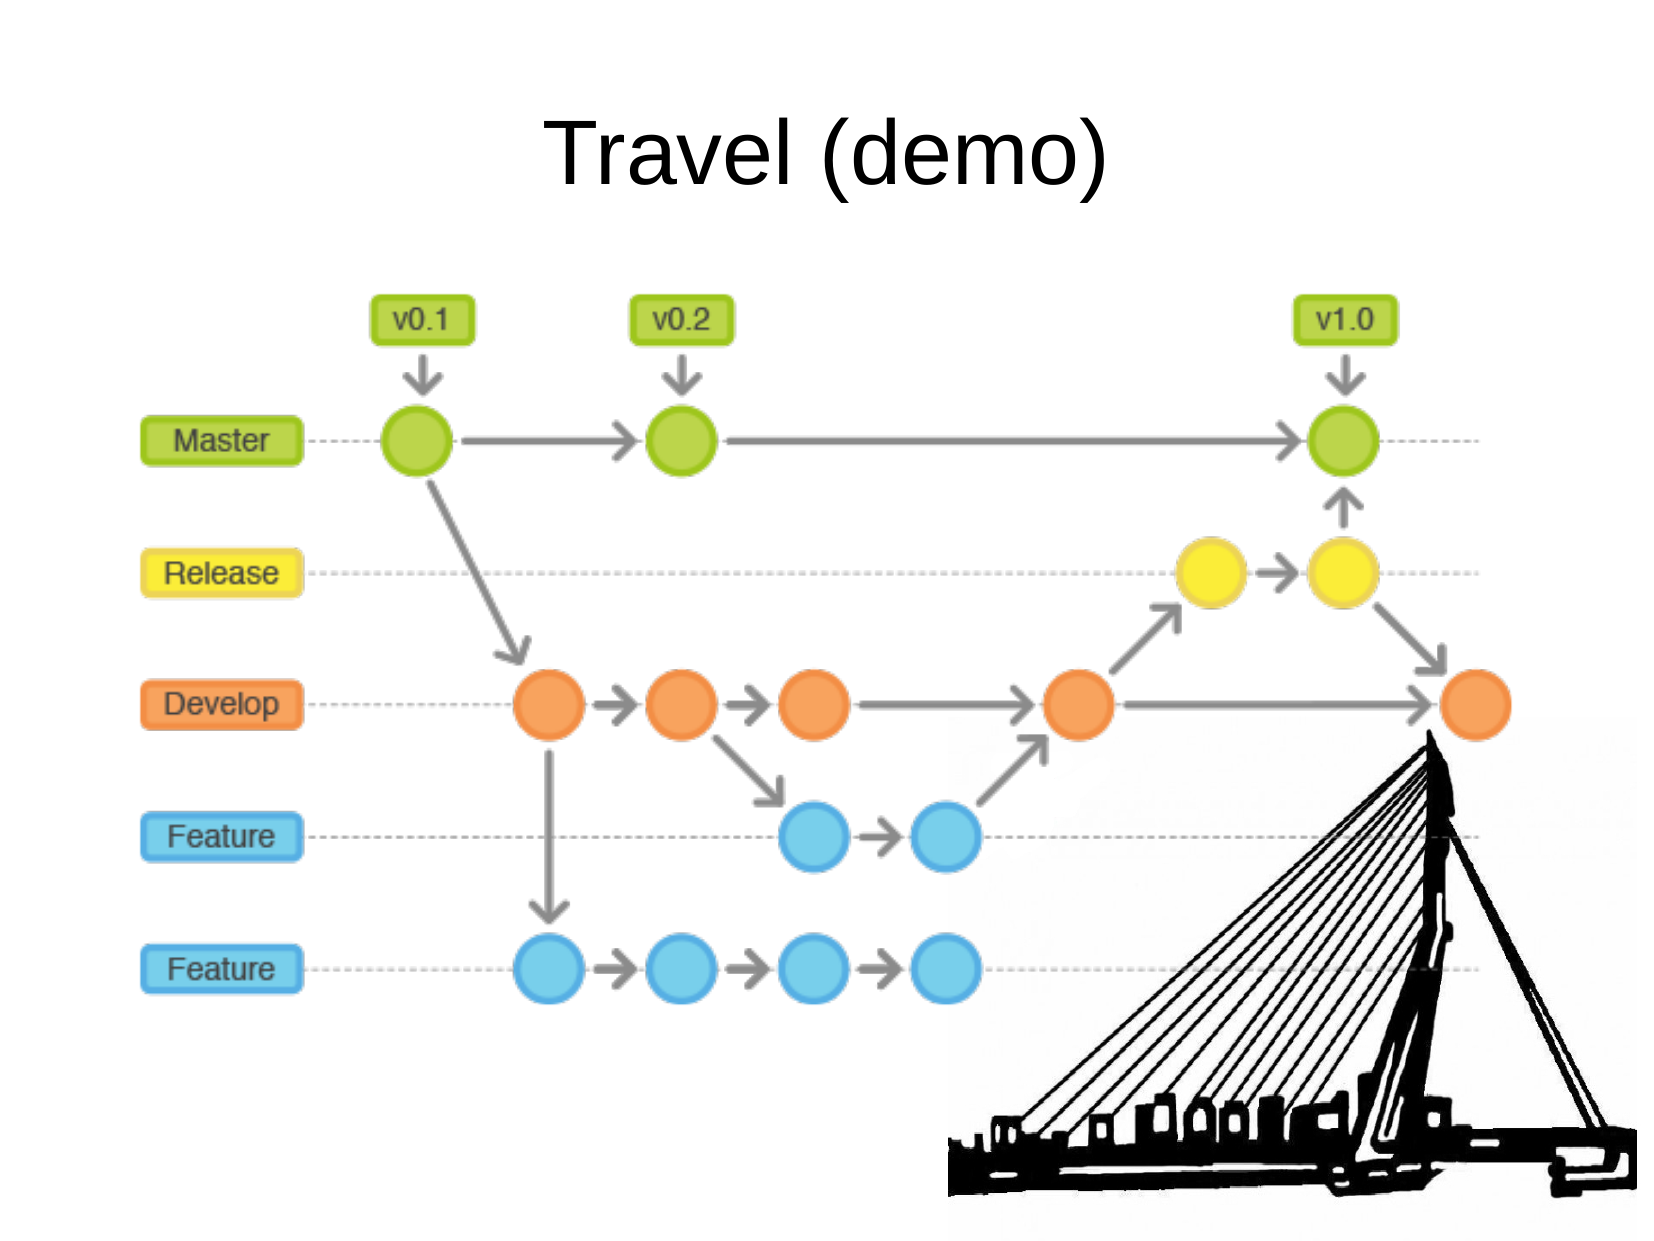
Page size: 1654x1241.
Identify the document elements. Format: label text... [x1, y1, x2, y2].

title Travel (demo) [82, 49, 1571, 257]
picture [0, 0, 1654, 1241]
